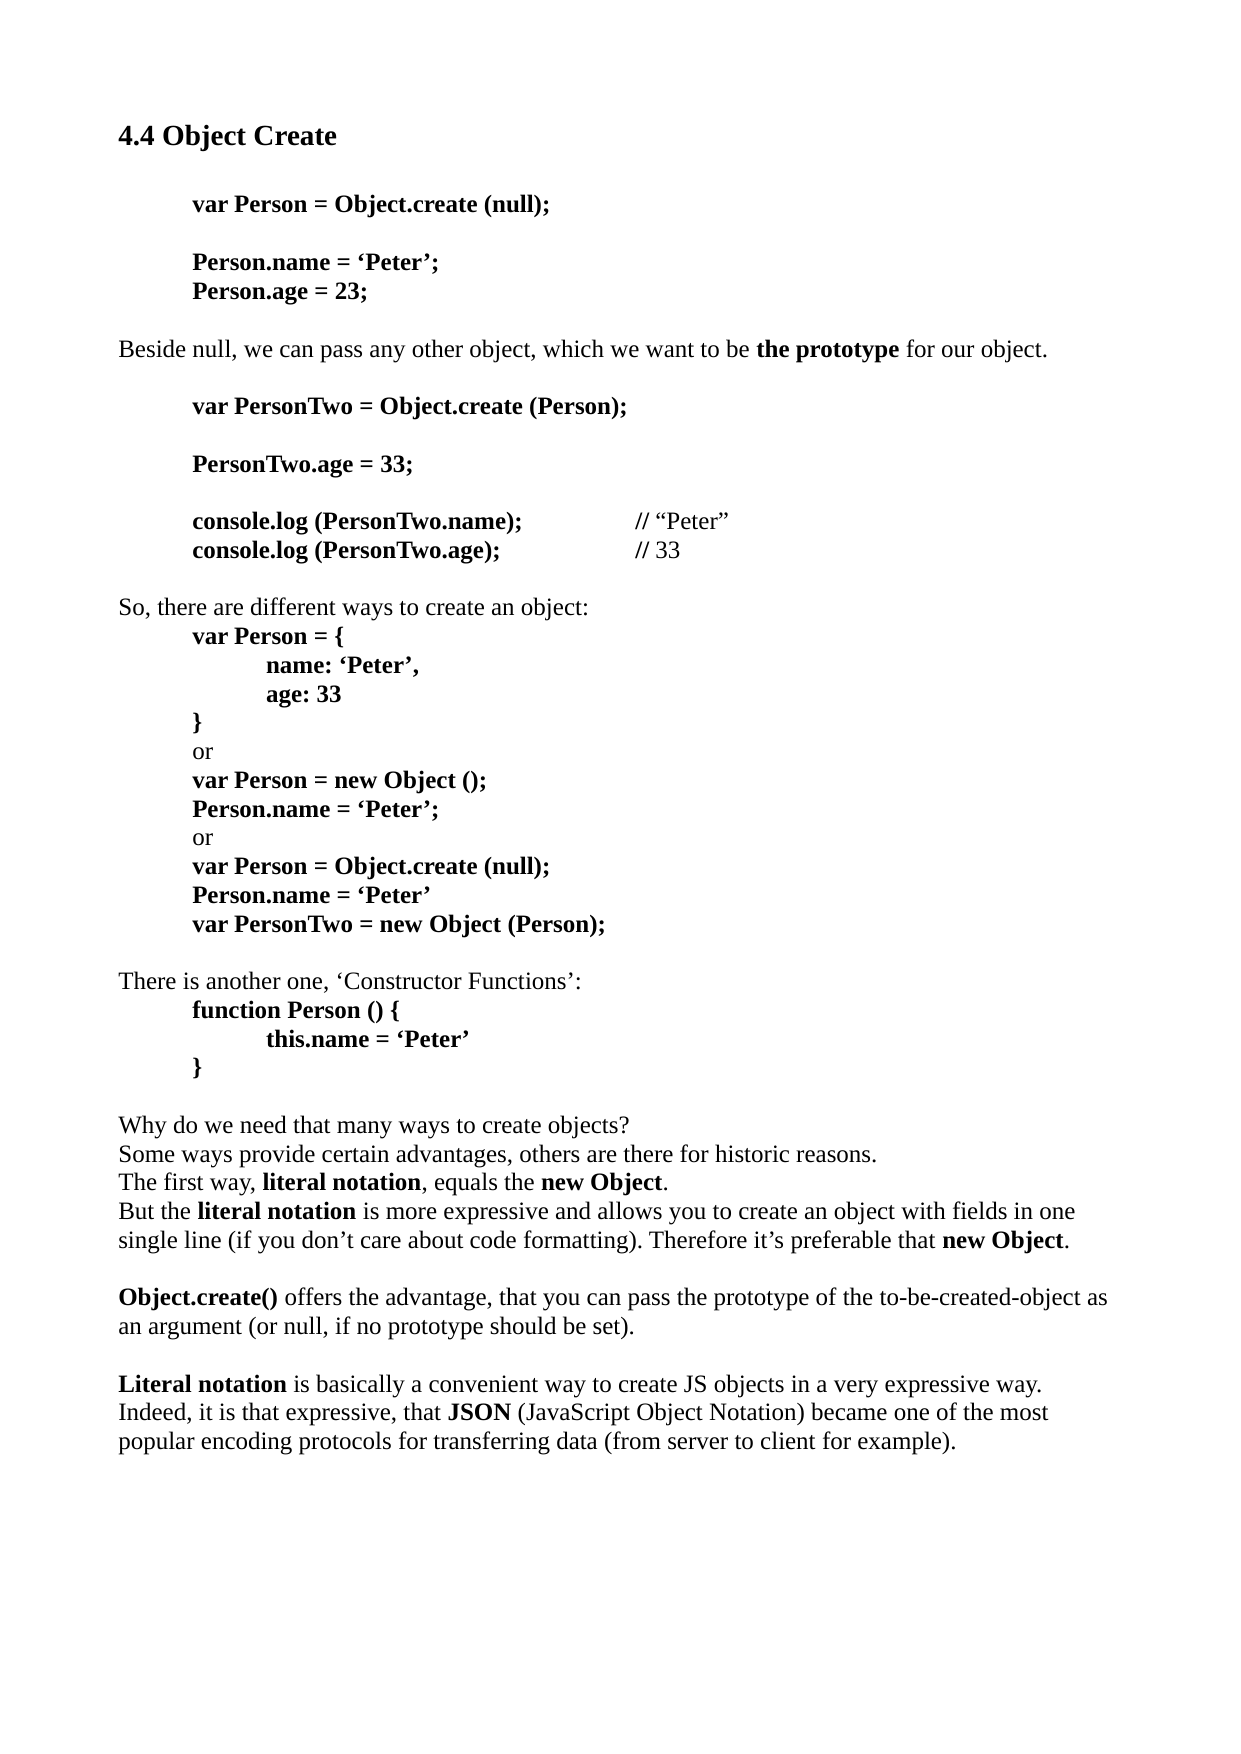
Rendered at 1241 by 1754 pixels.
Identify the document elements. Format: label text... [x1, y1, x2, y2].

text So, there are different ways to create an object: [118, 592, 1122, 621]
text var Person = Object.create (null); [118, 185, 1122, 219]
text Person.name = ‘Peter’ [118, 880, 1122, 909]
text Some ways provide certain advantages, others are there for historic reasons. [118, 1139, 1122, 1167]
text } [118, 1052, 1122, 1081]
text name: ‘Peter’, [118, 650, 1122, 679]
text var Person = Object.create (null); [118, 851, 1122, 880]
text Person.name = ‘Peter’; [118, 794, 1122, 822]
text function Person () { [118, 995, 1122, 1024]
text age: 33 [118, 679, 1122, 707]
text Beside null, we can pass any other object, which we want to be the prototype for our object. [118, 334, 1122, 362]
text var PersonTwo = new Object (Person); [118, 909, 1122, 937]
text Literal notation is basically a convenient way to create JS objects in a very expressive way. [118, 1369, 1122, 1397]
text or [118, 736, 1122, 765]
text Person.age = 23; [118, 276, 1122, 305]
text But the literal notation is more expressive and allows you to create an object with fields in one single line (if you don’t care about code formatting). Therefore it’s preferable that new Object. [118, 1196, 1122, 1254]
text this.name = ‘Peter’ [118, 1024, 1122, 1052]
text 4.4 Object Create [118, 118, 1122, 152]
text console.log (PersonTwo.name); // “Peter” [118, 506, 1122, 535]
text } [118, 707, 1122, 736]
text var Person = new Object (); [118, 765, 1122, 794]
text or [118, 822, 1122, 851]
text var PersonTwo = Object.create (Person); [118, 391, 1122, 420]
text Object.create() offers the advantage, that you can pass the prototype of the to-be-created-object as an argument (or null, if no prototype should be set). [118, 1282, 1122, 1340]
text Why do we need that many ways to create objects? [118, 1110, 1122, 1139]
text Indeed, it is that expressive, that JSON (JavaScript Object Notation) became one of the most popular encoding protocols for transferring data (from server to client for example). [118, 1397, 1122, 1455]
text Person.name = ‘Peter’; [118, 247, 1122, 276]
text var Person = { [118, 621, 1122, 650]
text PersonTwo.age = 33; [118, 449, 1122, 477]
text There is another one, ‘Constructor Functions’: [118, 966, 1122, 995]
text The first way, literal notation, equals the new Object. [118, 1167, 1122, 1196]
text console.log (PersonTwo.age); // 33 [118, 535, 1122, 564]
